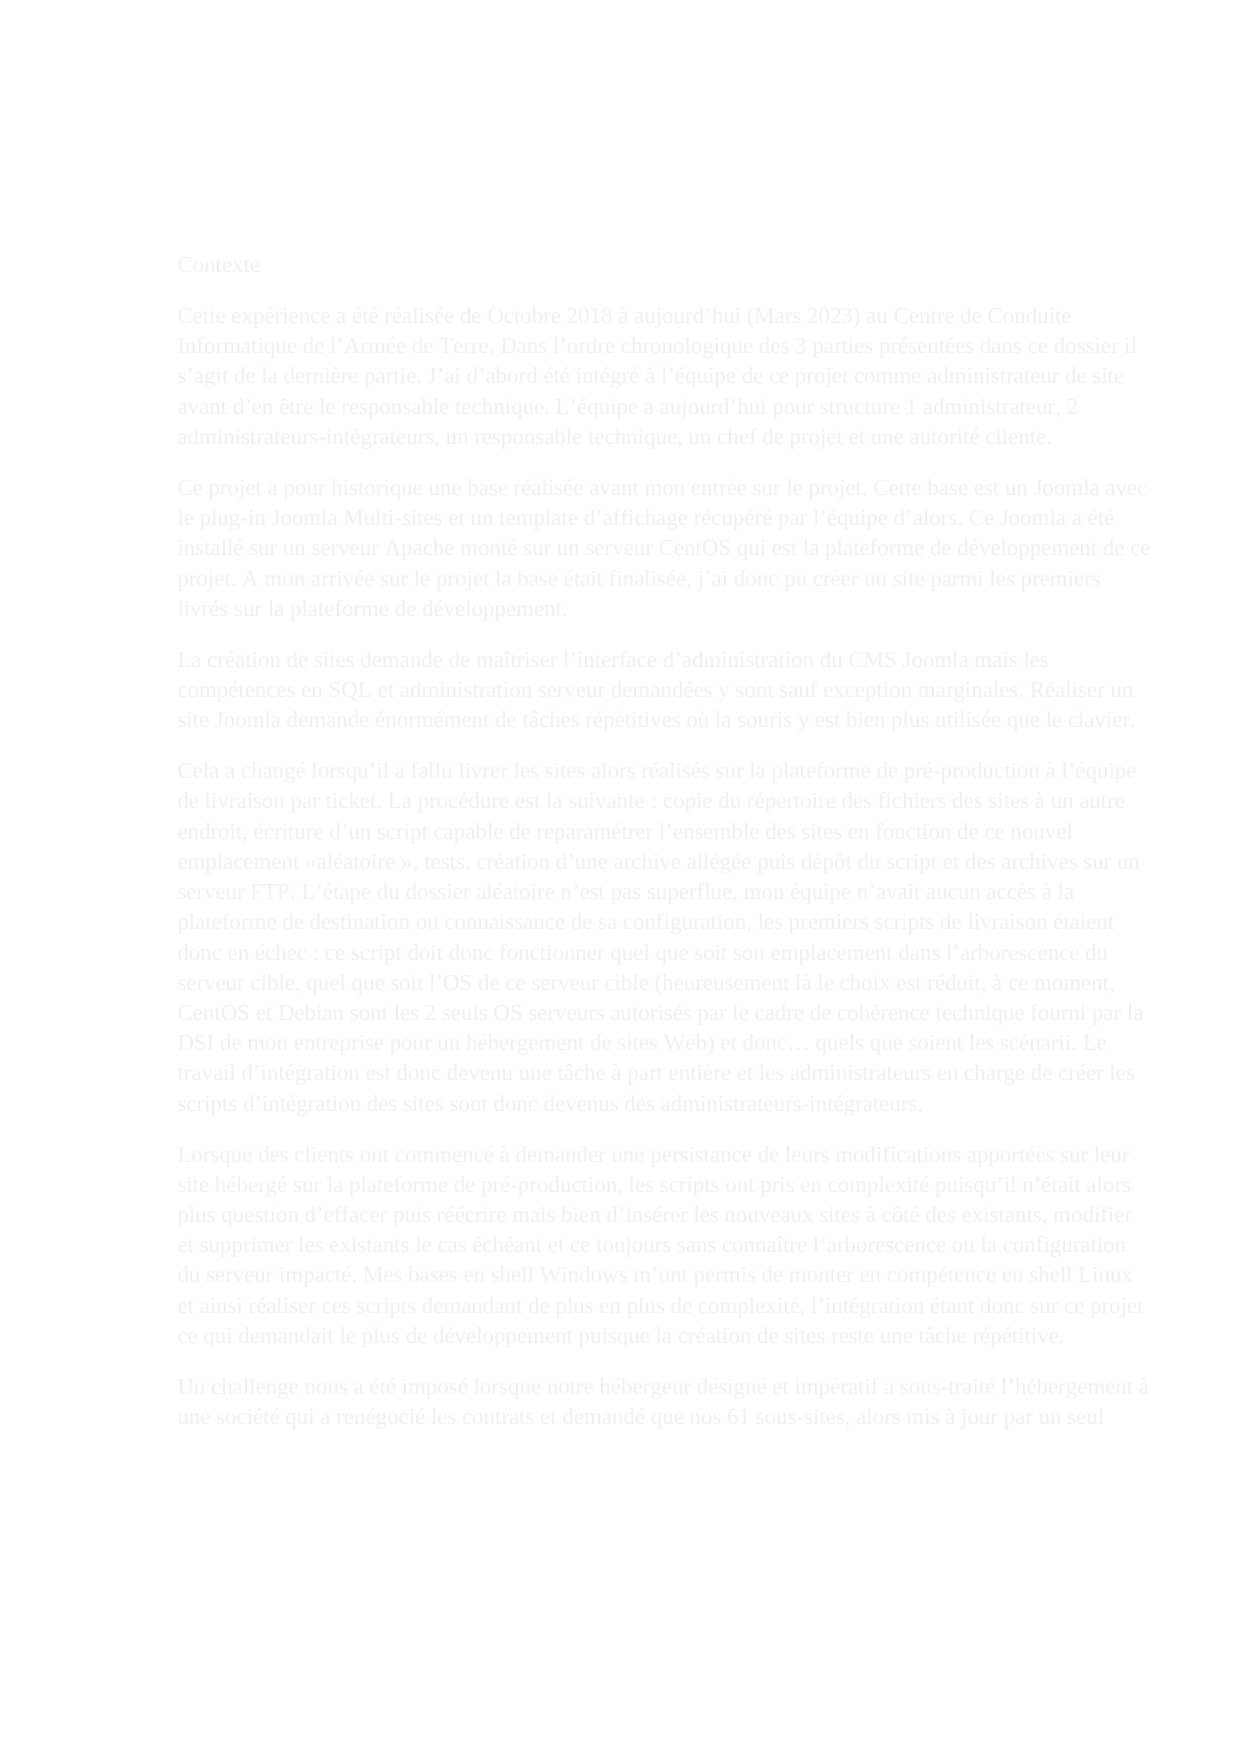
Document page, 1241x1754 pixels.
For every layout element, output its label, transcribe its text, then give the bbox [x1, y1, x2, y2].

text Cela a changé lorsqu’il a fallu livrer les sites alors réalisés sur la plateforme de pré-production à l’équipe de livraison par ticket. La procédure est la suivante : copie du répertoire des fichiers des sites à un autre endroit, écriture d’un script capable de reparamétrer l’ensemble des sites en fonction de ce nouvel emplacement «aléatoire », tests, création d’une archive allégée puis dépôt du script et des archives sur un serveur FTP. L’étape du dossier aléatoire n’est pas superflue, mon équipe n’avait aucun accès à la plateforme de destination ou connaissance de sa configuration, les premiers scripts de livraison étaient donc en échec : ce script doit donc fonctionner quel que soit son emplacement dans l’arborescence du serveur cible, quel que soit l’OS de ce serveur cible (heureusement là le choix est réduit, à ce moment, CentOS et Debian sont les 2 seuls OS serveurs autorisés par le cadre de cohérence technique fourni par la DSI de mon entreprise pour un hébergement de sites Web) et donc… quels que soient les scénarii. Le travail d’intégration est donc devenu une tâche à part entière et les administrateurs en charge de créer les scripts d’intégration des sites sont donc devenus des administrateurs-intégrateurs. [177, 757, 1152, 1116]
text Lorsque des clients ont commencé à demander une persistance de leurs modifications apportées sur leur site hébergé sur la plateforme de pré-production, les scripts ont pris en complexité puisqu’il n’était alors plus question d’effacer puis réécrire mais bien d’insérer les nouveaux sites à côté des existants, modifier et supprimer les existants le cas échéant et ce toujours sans connaître l’arborescence ou la configuration du serveur impacté. Mes bases en shell Windows m’ont permis de monter en compétence en shell Linux et ainsi réaliser ces scripts demandant de plus en plus de complexité, l’intégration étant donc sur ce projet ce qui demandait le plus de développement puisque la création de sites reste une tâche répétitive. [177, 1141, 1152, 1348]
text Cette expérience a été réalisée de Octobre 2018 à aujourd’hui (Mars 2023) au Centre de Conduite Informatique de l’Armée de Terre. Dans l’ordre chronologique des 3 parties présentées dans ce dossier il s’agit de la dernière partie. J’ai d’abord été intégré à l’équipe de ce projet comme administrateur de site avant d’en être le responsable technique. L’équipe a aujourd’hui pour structure 1 administrateur, 2 administrateurs-intégrateurs, un responsable technique, un chef de projet et une autorité cliente. [177, 302, 1152, 449]
text Contexte [177, 251, 1152, 277]
text Un challenge nous a été imposé lorsque notre hébergeur désigné et impératif a sous-traité l’hébergement à une société qui a renégocié les contrats et demandé que nos 61 sous-sites, alors mis à jour par un seul [177, 1373, 1152, 1429]
text La création de sites demande de maîtriser l’interface d’administration du CMS Joomla mais les compétences en SQL et administration serveur demandées y sont sauf exception marginales. Réaliser un site Joomla demande énormément de tâches répétitives où la souris y est bien plus utilisée que le clavier. [177, 646, 1152, 733]
text Ce projet a pour historique une base réalisée avant mon entrée sur le projet. Cette base est un Joomla avec le plug-in Joomla Multi-sites et un template d’affichage récupéré par l’équipe d’alors. Ce Joomla a été installé sur un serveur Apache monté sur un serveur CentOS qui est la plateforme de développement de ce projet. A mon arrivée sur le projet la base était finalisée, j’ai donc pu créer un site parmi les premiers livrés sur la plateforme de développement. [177, 474, 1152, 621]
